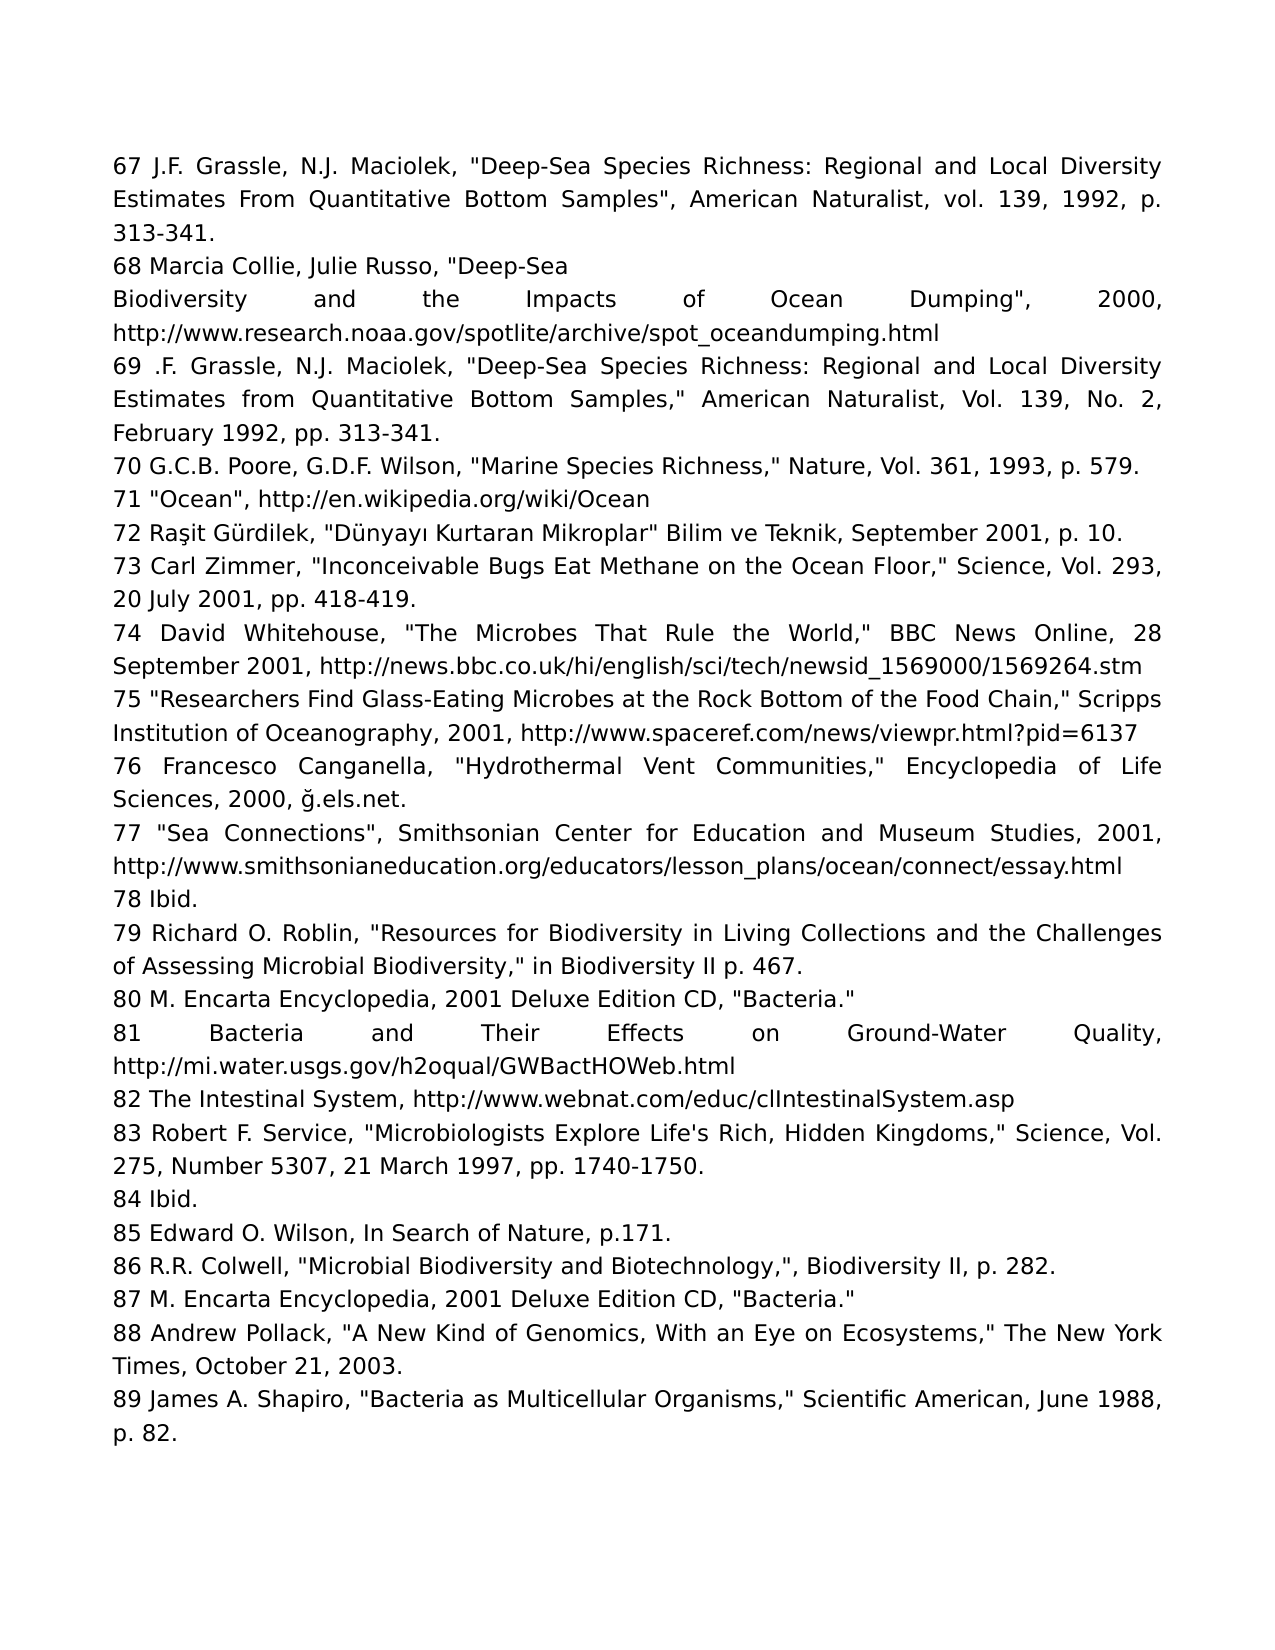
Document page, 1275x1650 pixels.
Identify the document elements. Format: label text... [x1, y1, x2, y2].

text 80 M. Encarta Encyclopedia, 2001 Deluxe Edition CD, "Bacteria." [112, 981, 1163, 1014]
text 88 Andrew Pollack, "A New Kind of Genomics, With an Eye on Ecosystems," The New York Times, October 21, 2003. [112, 1314, 1163, 1381]
text 77 "Sea Connections", Smithsonian Center for Education and Museum Studies, 2001, http://www.smithsonianeducation.org/educators/lesson_plans/ocean/connect/essay.html [112, 814, 1163, 881]
text 70 G.C.B. Poore, G.D.F. Wilson, "Marine Species Richness," Nature, Vol. 361, 1993, p. 579. [112, 448, 1163, 481]
text 72 Raşit Gürdilek, "Dünyayı Kurtaran Mikroplar" Bilim ve Teknik, September 2001, p. 10. [112, 514, 1163, 548]
text 75 "Researchers Find Glass-Eating Microbes at the Rock Bottom of the Food Chain," Scripps Institution of Oceanography, 2001, http://www.spaceref.com/news/viewpr.html?pid=6137 [112, 681, 1163, 748]
text 85 Edward O. Wilson, In Search of Nature, p.171. [112, 1214, 1163, 1248]
text Biodiversity and the Impacts of Ocean Dumping", 2000, http://www.research.noaa.gov/spotlite/archive/spot_oceandumping.html [112, 281, 1163, 348]
text 84 Ibid. [112, 1181, 1163, 1214]
text 81 Bacteria and Their Effects on Ground-Water Quality, http://mi.water.usgs.gov/h2oqual/GWBactHOWeb.html [112, 1014, 1163, 1081]
text 79 Richard O. Roblin, "Resources for Biodiversity in Living Collections and the Challenges of Assessing Microbial Biodiversity," in Biodiversity II p. 467. [112, 914, 1163, 981]
text 73 Carl Zimmer, "Inconceivable Bugs Eat Methane on the Ocean Floor," Science, Vol. 293, 20 July 2001, pp. 418-419. [112, 548, 1163, 614]
text 69 .F. Grassle, N.J. Maciolek, "Deep-Sea Species Richness: Regional and Local Diversity Estimates from Quantitative Bottom Samples," American Naturalist, Vol. 139, No. 2, February 1992, pp. 313-341. [112, 348, 1163, 448]
text 83 Robert F. Service, "Microbiologists Explore Life's Rich, Hidden Kingdoms," Science, Vol. 275, Number 5307, 21 March 1997, pp. 1740-1750. [112, 1114, 1163, 1181]
text 68 Marcia Collie, Julie Russo, "Deep-Sea [112, 248, 1163, 281]
text 71 "Ocean", http://en.wikipedia.org/wiki/Ocean [112, 481, 1163, 514]
text 87 M. Encarta Encyclopedia, 2001 Deluxe Edition CD, "Bacteria." [112, 1281, 1163, 1314]
text 76 Francesco Canganella, "Hydrothermal Vent Communities," Encyclopedia of Life Sciences, 2000, ğ.els.net. [112, 748, 1163, 814]
text 74 David Whitehouse, "The Microbes That Rule the World," BBC News Online, 28 September 2001, http://news.bbc.co.uk/hi/english/sci/tech/newsid_1569000/1569264.stm [112, 614, 1163, 681]
text 78 Ibid. [112, 881, 1163, 914]
text 82 The Intestinal System, http://www.webnat.com/educ/clIntestinalSystem.asp [112, 1081, 1163, 1114]
text 67 J.F. Grassle, N.J. Maciolek, "Deep-Sea Species Richness: Regional and Local Diversity Estimates From Quantitative Bottom Samples", American Naturalist, vol. 139, 1992, p. 313-341. [112, 148, 1163, 248]
text 86 R.R. Colwell, "Microbial Biodiversity and Biotechnology,", Biodiversity II, p. 282. [112, 1248, 1163, 1281]
text 89 James A. Shapiro, "Bacteria as Multicellular Organisms," Scientific American, June 1988, p. 82. [112, 1381, 1163, 1448]
